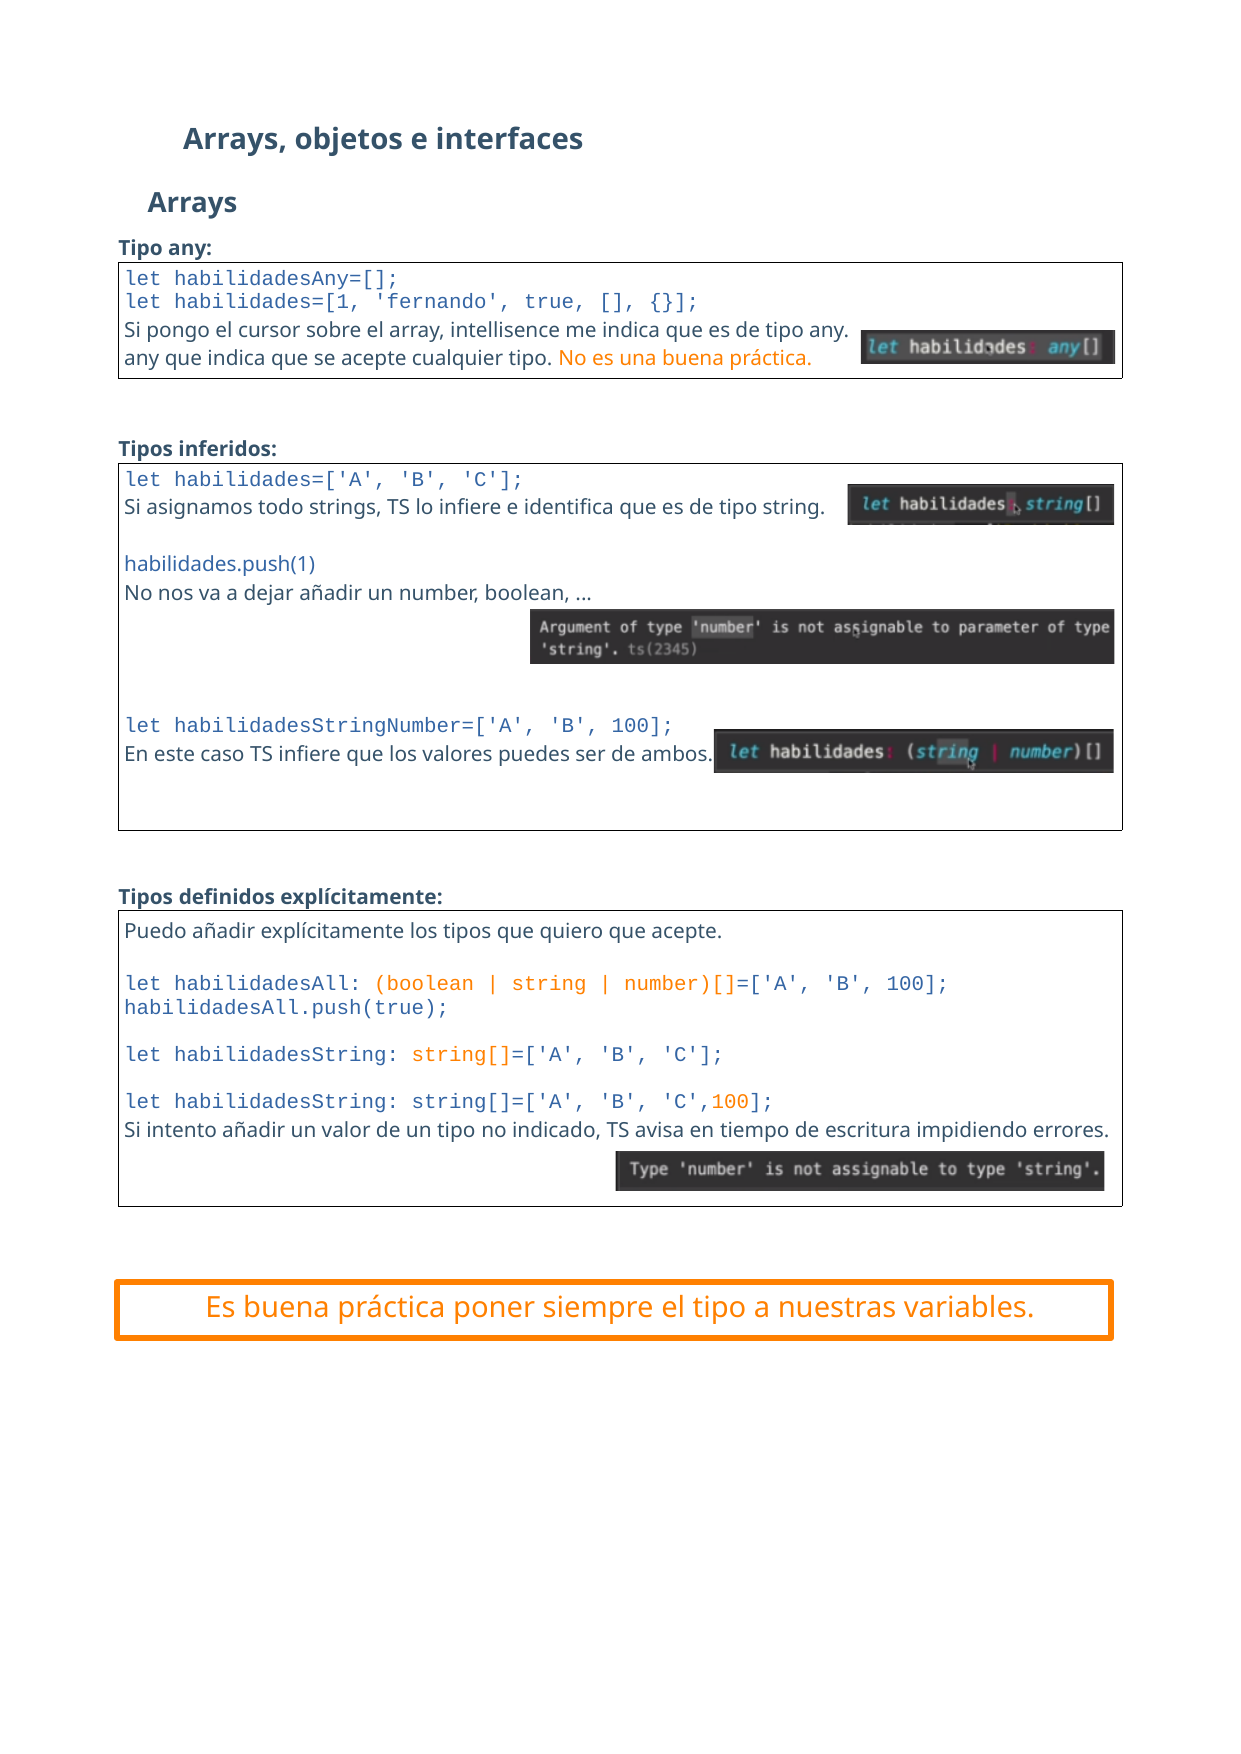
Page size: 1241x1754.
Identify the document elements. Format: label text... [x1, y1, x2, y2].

picture [713, 729, 1114, 773]
picture [530, 609, 1115, 664]
text Es buena práctica poner siempre el tipo a nuestras variables. [120, 1287, 1108, 1326]
text Tipo any: [118, 233, 1122, 262]
text Tipos inferidos: [118, 434, 1122, 463]
picture [860, 330, 1116, 364]
subtitle Arrays, objetos e interfaces [118, 118, 1122, 158]
subtitle Arrays [118, 183, 1122, 221]
table_header let habilidades=['A', 'B', 'C']; Si asignamos todo strings, TS lo infiere e identifica que es de tipo string. habilidades.push(1) No nos va a dejar añadir un number, boolean, ... let habilidadesStringNumber=['A', 'B', 100]; En este caso TS infiere que los valores puedes ser de ambos. [119, 464, 1122, 830]
text Tipos definidos explícitamente: [118, 882, 1122, 910]
picture [847, 484, 1115, 525]
table_header let habilidadesAny=[]; let habilidades=[1, 'fernando', true, [], {}]; Si pongo el cursor sobre el array, intellisence me indica que es de tipo any. any que indica que se acepte cualquier tipo. No es una buena práctica. [119, 263, 1122, 377]
picture [615, 1151, 1105, 1191]
table_header Puedo añadir explícitamente los tipos que quiero que acepte. let habilidadesAll: (boolean | string | number)[]=['A', 'B', 100]; habilidadesAll.push(true); let habilidadesString: string[]=['A', 'B', 'C']; let habilidadesString: string[]=['A', 'B', 'C',100]; Si intento añadir un valor de un tipo no indicado, TS avisa en tiempo de escritura impidiendo errores. [119, 911, 1122, 1206]
